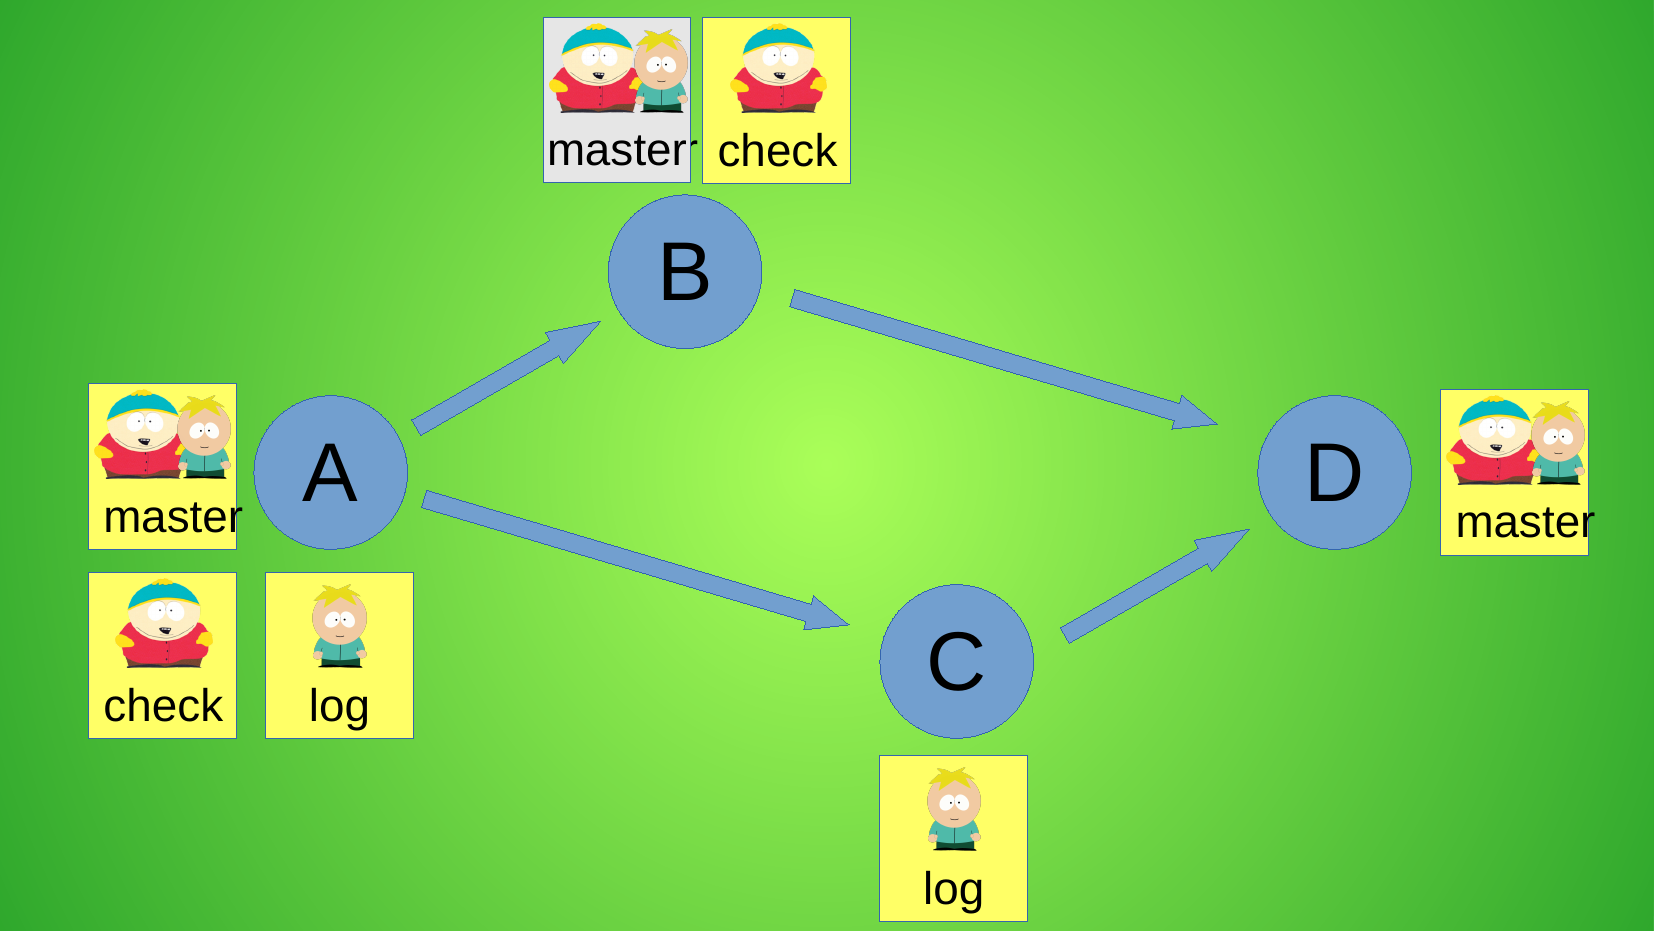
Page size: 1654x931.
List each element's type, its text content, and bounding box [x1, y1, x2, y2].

text_box D [1257, 395, 1412, 550]
text_box master [88, 383, 237, 550]
text_box master [1440, 389, 1589, 556]
picture [1446, 395, 1585, 485]
text_box check [702, 17, 851, 184]
text_box [1060, 529, 1250, 644]
text_box log [879, 755, 1028, 922]
text_box master [543, 17, 691, 183]
text_box [789, 289, 1218, 430]
text_box C [879, 584, 1034, 739]
text_box B [608, 194, 762, 349]
text_box [411, 321, 601, 436]
picture [115, 578, 213, 668]
text_box [421, 490, 850, 630]
picture [549, 23, 688, 113]
text_box check [88, 572, 237, 739]
picture [927, 767, 981, 851]
picture [312, 584, 367, 668]
picture [730, 23, 827, 113]
text_box log [265, 572, 414, 739]
text_box A [253, 395, 408, 550]
picture [94, 389, 231, 479]
